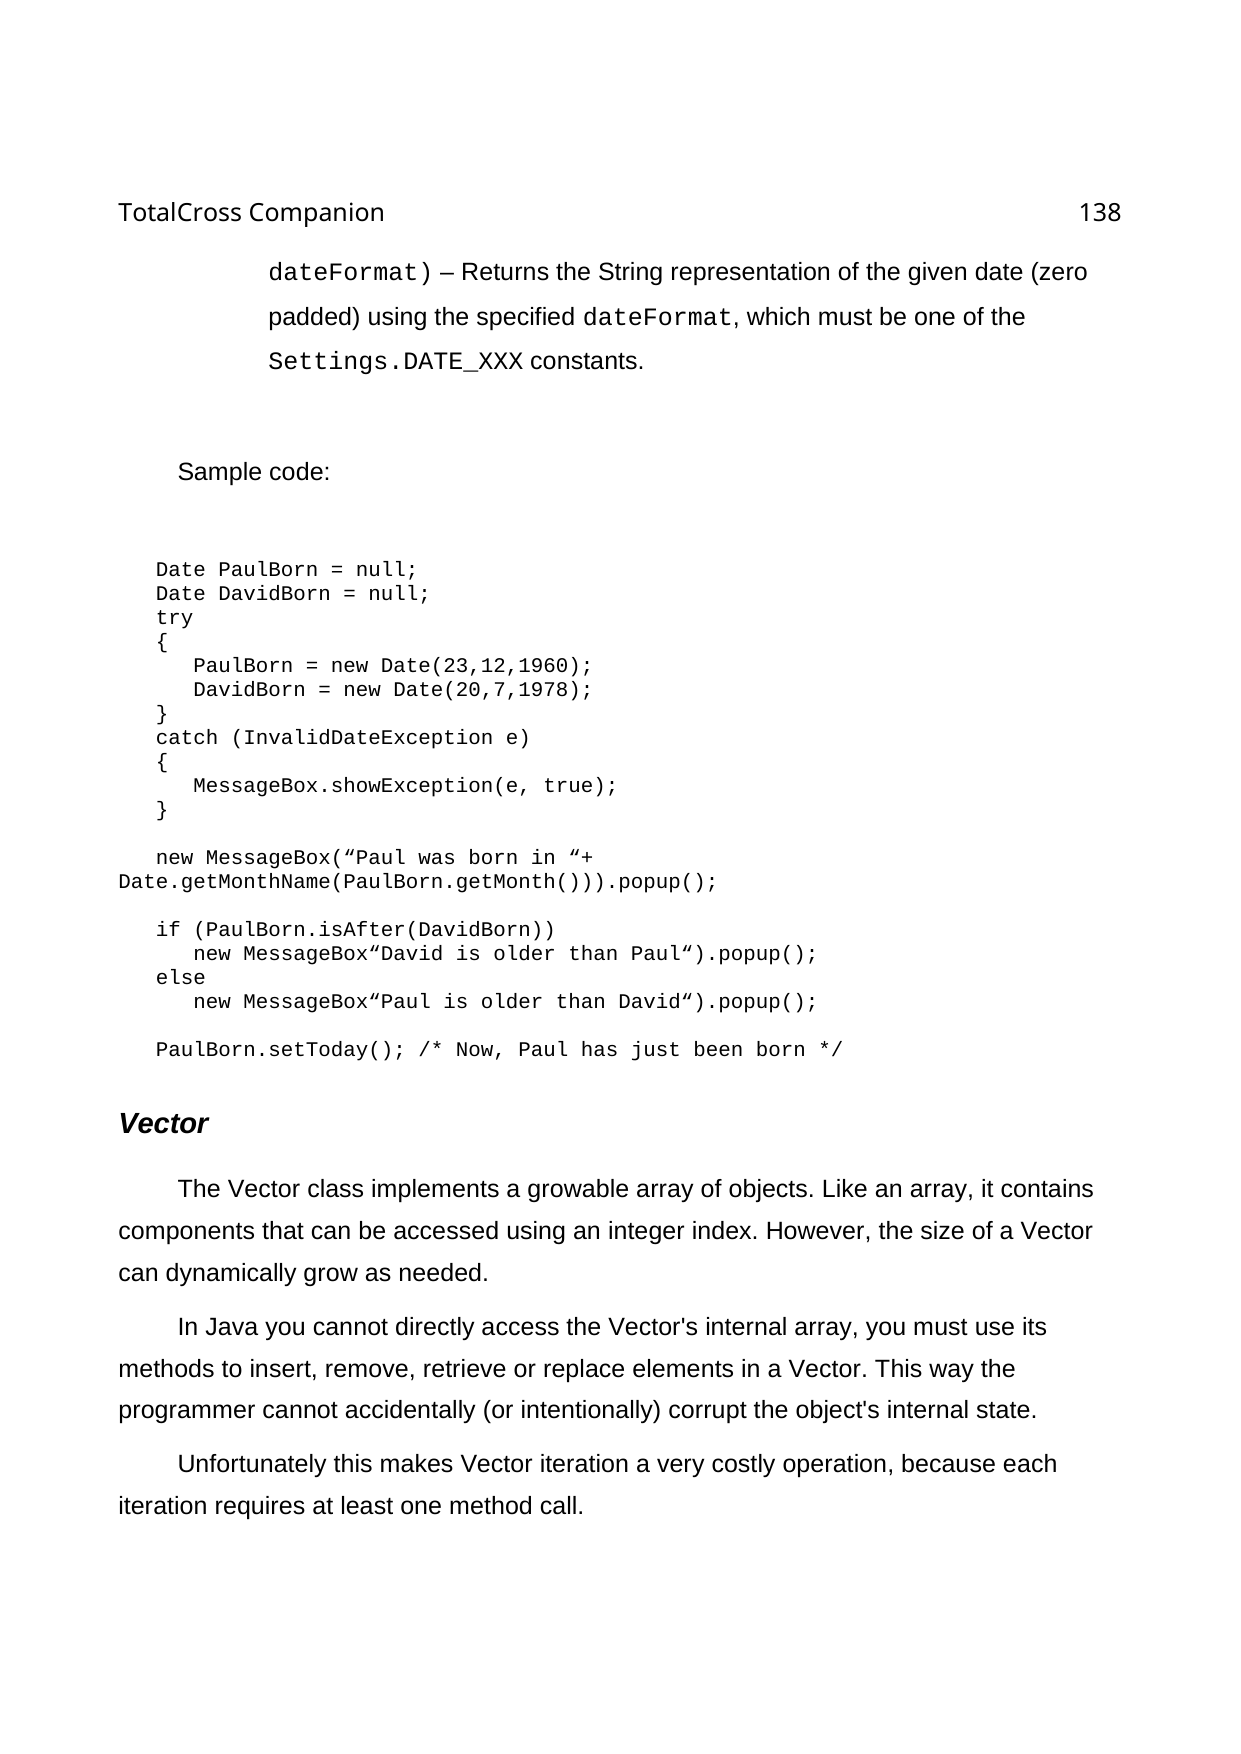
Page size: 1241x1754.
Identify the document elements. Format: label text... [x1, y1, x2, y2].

text new MessageBox“Paul is older than David“).popup(); [118, 991, 1122, 1014]
text try [118, 607, 1122, 631]
text new MessageBox“David is older than Paul“).popup(); [118, 943, 1122, 967]
text The Vector class implements a growable array of objects. Like an array, it contains components that can be accessed using an integer index. However, the size of a Vector can dynamically grow as needed. [118, 1175, 1122, 1287]
text DavidBorn = new Date(20,7,1978); [118, 679, 1122, 703]
subtitle Vector [118, 1107, 1122, 1139]
text Unfortunately this makes Vector iteration a very costly operation, because each iteration requires at least one method call. [118, 1450, 1122, 1520]
text { [118, 751, 1122, 775]
text In Java you cannot directly access the Vector's internal array, you must use its methods to insert, remove, retrieve or replace elements in a Vector. This way the programmer cannot accidentally (or intentionally) corrupt the object's internal state. [118, 1312, 1122, 1424]
text else [118, 967, 1122, 991]
text } [118, 799, 1122, 823]
text } [118, 703, 1122, 727]
text PaulBorn = new Date(23,12,1960); [118, 655, 1122, 679]
text new MessageBox(“Paul was born in “+ Date.getMonthName(PaulBorn.getMonth())).popup(); [118, 847, 1122, 895]
text Sample code: [118, 458, 1122, 486]
text MessageBox.showException(e, true); [118, 775, 1122, 799]
text if (PaulBorn.isAfter(DavidBorn)) [118, 919, 1122, 943]
text catch (InvalidDateException e) [118, 727, 1122, 751]
text Date PaulBorn = null; [118, 559, 1122, 583]
text { [118, 631, 1122, 655]
list dateFormat) – Returns the String representation of the given date (zero padded) using the specified dateFormat, which must be one of the Settings.DATE_XXX constants. [231, 258, 1122, 377]
text PaulBorn.setToday(); /* Now, Paul has just been born */ [118, 1038, 1122, 1062]
text Date DavidBorn = null; [118, 583, 1122, 607]
